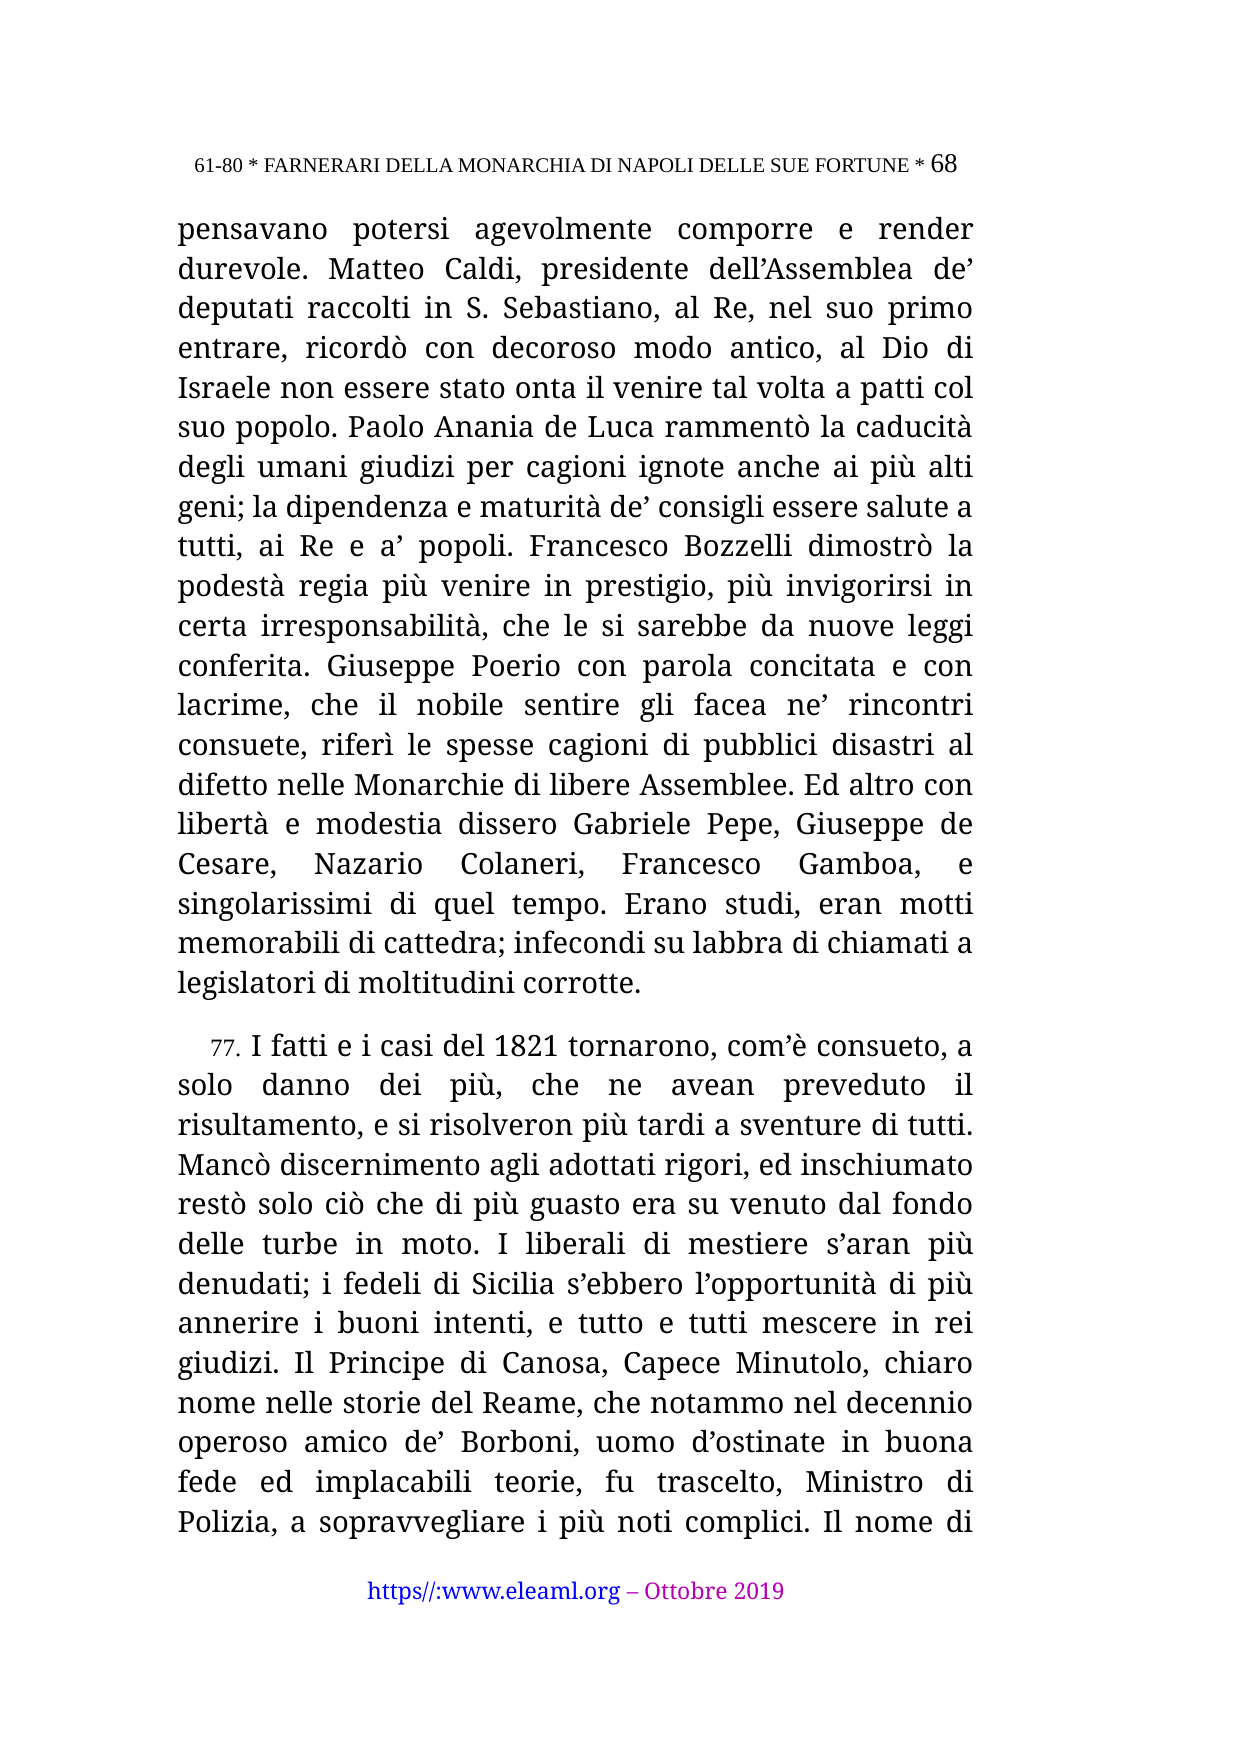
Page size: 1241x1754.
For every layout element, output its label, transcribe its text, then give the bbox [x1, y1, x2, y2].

list I fatti e i casi del 1821 tornarono, com’è consueto, a solo danno dei più, che ne avean preveduto il risultamento, e si risolveron più tardi a sventure di tutti. Mancò discernimento agli adottati rigori, ed inschiumato restò solo ciò che di più guasto era su venuto dal fondo delle turbe in moto. I liberali di mestiere s’aran più denudati; i fedeli di Sicilia s’ebbero l’opportunità di più annerire i buoni intenti, e tutto e tutti mescere in rei giudizi. Il Principe di Canosa, Capece Minutolo, chiaro nome nelle storie del Reame, che notammo nel decennio operoso amico de’ Borboni, uomo d’ostinate in buona fede ed implacabili teorie, fu trascelto, Ministro di Polizia, a sopravvegliare i più noti complici. Il nome di [177, 1025, 974, 1541]
list pensavano potersi agevolmente comporre e render durevole. Matteo Caldi, presidente dell’Assemblea de’ deputati raccolti in S. Sebastiano, al Re, nel suo primo entrare, ricordò con decoroso modo antico, al Dio di Israele non essere stato onta il venire tal volta a patti col suo popolo. Paolo Anania de Luca rammentò la caducità degli umani giudizi per cagioni ignote anche ai più alti geni; la dipendenza e maturità de’ consigli essere salute a tutti, ai Re e a’ popoli. Francesco Bozzelli dimostrò la podestà regia più venire in prestigio, più invigorirsi in certa irresponsabilità, che le si sarebbe da nuove leggi conferita. Giuseppe Poerio con parola concitata e con lacrime, che il nobile sentire gli facea ne’ rincontri consuete, riferì le spesse cagioni di pubblici disastri al difetto nelle Monarchie di libere Assemblee. Ed altro con libertà e modestia dissero Gabriele Pepe, Giuseppe de Cesare, Nazario Colaneri, Francesco Gamboa, e singolarissimi di quel tempo. Erano studi, eran motti memorabili di cattedra; infecondi su labbra di chiamati a legislatori di moltitudini corrotte. [177, 208, 974, 1002]
